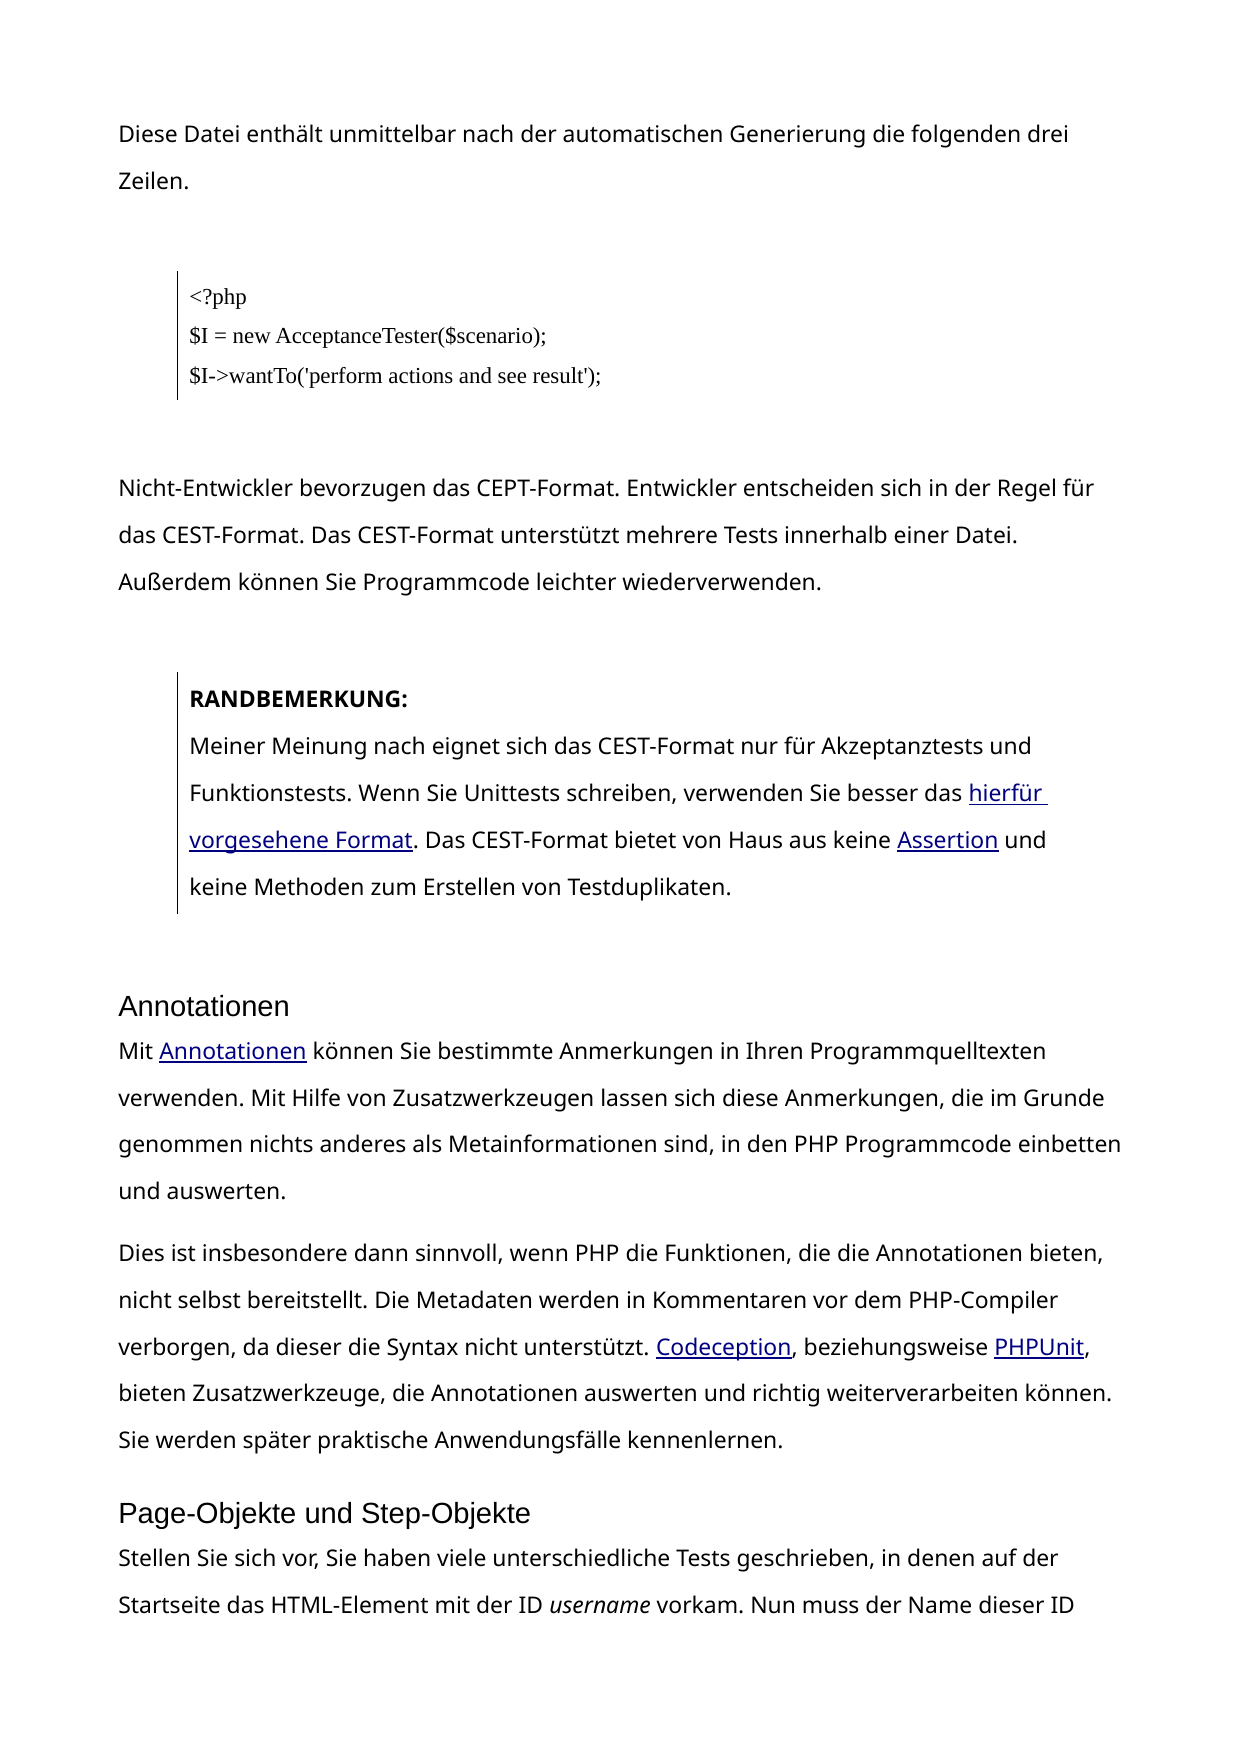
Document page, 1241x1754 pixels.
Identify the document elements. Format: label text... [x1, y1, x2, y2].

text <?php $I = new AcceptanceTester($scenario); $I->wantTo('perform actions and see result'); [178, 271, 1122, 400]
subtitle Page-Objekte und Step-Objekte [118, 1496, 1122, 1530]
text Mit Annotationen können Sie bestimmte Anmerkungen in Ihren Programmquelltexten verwenden. Mit Hilfe von Zusatzwerkzeugen lassen sich diese Anmerkungen, die im Grunde genommen nichts anderes als Metainformationen sind, in den PHP Programmcode einbetten und auswerten. [118, 1035, 1122, 1207]
text Stellen Sie sich vor, Sie haben viele unterschiedliche Tests geschrieben, in denen auf der Startseite das HTML-Element mit der ID username vorkam. Nun muss der Name dieser ID [118, 1542, 1122, 1620]
text Nicht-Entwickler bevorzugen das CEPT-Format. Entwickler entscheiden sich in der Regel für das CEST-Format. Das CEST-Format unterstützt mehrere Tests innerhalb einer Datei. Außerdem können Sie Programmcode leichter wiederverwenden. [118, 472, 1122, 597]
text RANDBEMERKUNG: Meiner Meinung nach eignet sich das CEST-Format nur für Akzeptanztests und Funktionstests. Wenn Sie Unittests schreiben, verwenden Sie besser das hierfür vorgesehene Format. Das CEST-Format bietet von Haus aus keine Assertion und keine Methoden zum Erstellen von Testduplikaten. [178, 672, 1122, 914]
text Dies ist insbesondere dann sinnvoll, wenn PHP die Funktionen, die die Annotationen bieten, nicht selbst bereitstellt. Die Metadaten werden in Kommentaren vor dem PHP-Compiler verborgen, da dieser die Syntax nicht unterstützt. Codeception, beziehungsweise PHPUnit, bieten Zusatzwerkzeuge, die Annotationen auswerten und richtig weiterverarbeiten können. Sie werden später praktische Anwendungsfälle kennenlernen. [118, 1237, 1122, 1456]
text Diese Datei enthält unmittelbar nach der automatischen Generierung die folgenden drei Zeilen. [118, 118, 1122, 196]
subtitle Annotationen [118, 989, 1122, 1022]
